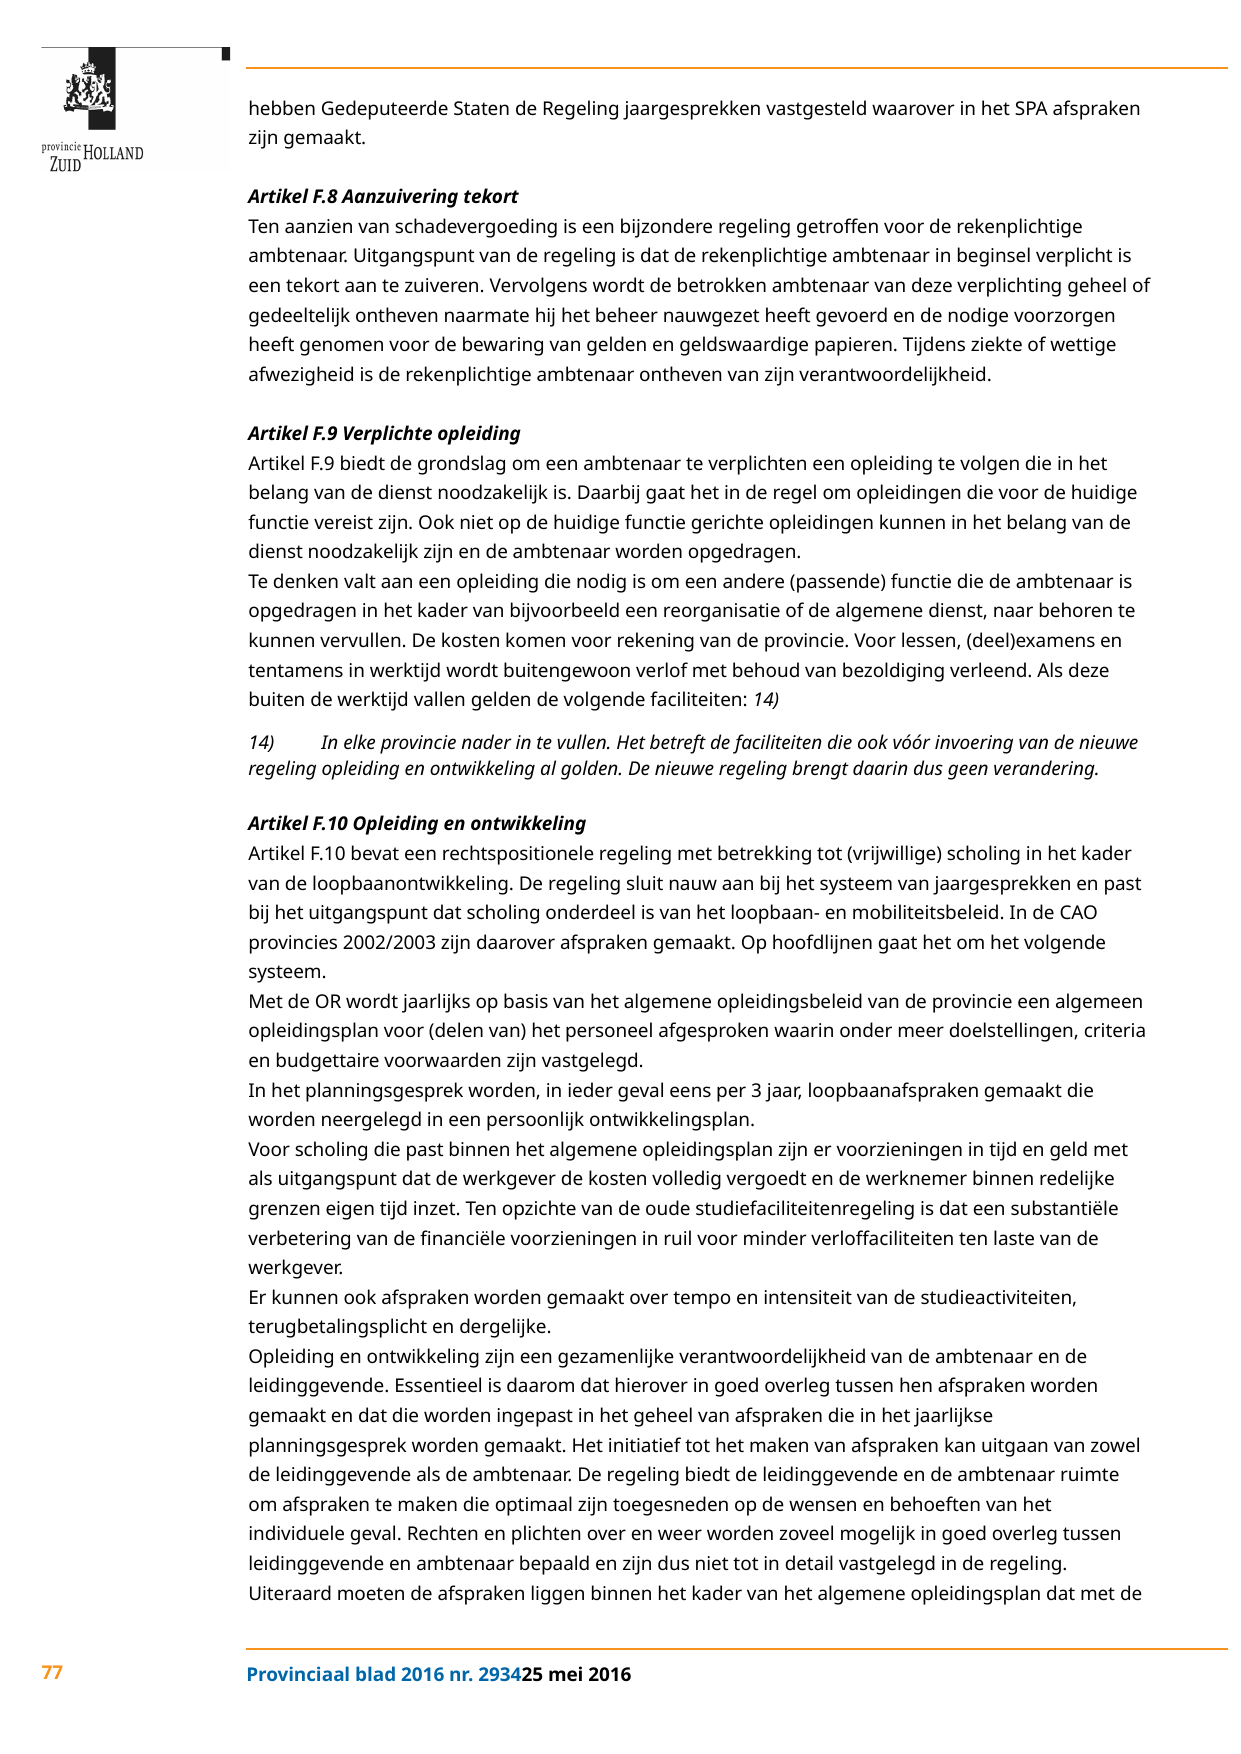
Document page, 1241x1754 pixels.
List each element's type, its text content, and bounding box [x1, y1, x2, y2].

text Voor scholing die past binnen het algemene opleidingsplan zijn er voorzieningen in tijd en geld met als uitgangspunt dat de werkgever de kosten volledig vergoedt en de werknemer binnen redelijke grenzen eigen tijd inzet. Ten opzichte van de oude studiefaciliteitenregeling is dat een substantiële verbetering van de financiële voorzieningen in ruil voor minder verloffaciliteiten ten laste van de werkgever. [248, 1136, 1152, 1280]
text Er kunnen ook afspraken worden gemaakt over tempo en intensiteit van de studieactiviteiten, terugbetalingsplicht en dergelijke. [248, 1284, 1152, 1339]
text In het planningsgesprek worden, in ieder geval eens per 3 jaar, loopbaanafspraken gemaakt die worden neergelegd in een persoonlijk ontwikkelingsplan. [248, 1077, 1152, 1132]
picture [41, 47, 231, 172]
text Met de OR wordt jaarlijks op basis van het algemene opleidingsbeleid van de provincie een algemeen opleidingsplan voor (delen van) het personeel afgesproken waarin onder meer doelstellingen, criteria en budgettaire voorwaarden zijn vastgelegd. [248, 988, 1152, 1073]
text Artikel F.9 biedt de grondslag om een ambtenaar te verplichten een opleiding te volgen die in het belang van de dienst noodzakelijk is. Daarbij gaat het in de regel om opleidingen die voor de huidige functie vereist zijn. Ook niet op de huidige functie gerichte opleidingen kunnen in het belang van de dienst noodzakelijk zijn en de ambtenaar worden opgedragen. [248, 450, 1152, 564]
text 14) In elke provincie nader in te vullen. Het betreft de faciliteiten die ook vóór invoering van de nieuwe regeling opleiding en ontwikkeling al golden. De nieuwe regeling brengt daarin dus geen verandering. [248, 729, 1152, 781]
text Opleiding en ontwikkeling zijn een gezamenlijke verantwoordelijkheid van de ambtenaar en de leidinggevende. Essentieel is daarom dat hierover in goed overleg tussen hen afspraken worden gemaakt en dat die worden ingepast in het geheel van afspraken die in het jaarlijkse planningsgesprek worden gemaakt. Het initiatief tot het maken van afspraken kan uitgaan van zowel de leidinggevende als de ambtenaar. De regeling biedt de leidinggevende en de ambtenaar ruimte om afspraken te maken die optimaal zijn toegesneden op de wensen en behoeften van het individuele geval. Rechten en plichten over en weer worden zoveel mogelijk in goed overleg tussen leidinggevende en ambtenaar bepaald en zijn dus niet tot in detail vastgelegd in de regeling. Uiteraard moeten de afspraken liggen binnen het kader van het algemene opleidingsplan dat met de [248, 1343, 1152, 1606]
text Artikel F.9 Verplichte opleiding [248, 420, 1152, 446]
text Ten aanzien van schadevergoeding is een bijzondere regeling getroffen voor de rekenplichtige ambtenaar. Uitgangspunt van de regeling is dat de rekenplichtige ambtenaar in beginsel verplicht is een tekort aan te zuiveren. Vervolgens wordt de betrokken ambtenaar van deze verplichting geheel of gedeeltelijk ontheven naarmate hij het beheer nauwgezet heeft gevoerd en de nodige voorzorgen heeft genomen voor de bewaring van gelden en geldswaardige papieren. Tijdens ziekte of wettige afwezigheid is de rekenplichtige ambtenaar ontheven van zijn verantwoordelijkheid. [248, 213, 1152, 387]
text Artikel F.10 Opleiding en ontwikkeling [248, 811, 1152, 836]
text hebben Gedeputeerde Staten de Regeling jaargesprekken vastgesteld waarover in het SPA afspraken zijn gemaakt. [248, 95, 1152, 150]
text Artikel F.10 bevat een rechtspositionele regeling met betrekking tot (vrijwillige) scholing in het kader van de loopbaanontwikkeling. De regeling sluit nauw aan bij het systeem van jaargesprekken en past bij het uitgangspunt dat scholing onderdeel is van het loopbaan- en mobiliteitsbeleid. In de CAO provincies 2002/2003 zijn daarover afspraken gemaakt. Op hoofdlijnen gaat het om het volgende systeem. [248, 840, 1152, 984]
text Artikel F.8 Aanzuivering tekort [248, 183, 1152, 209]
text Te denken valt aan een opleiding die nodig is om een andere (passende) functie die de ambtenaar is opgedragen in het kader van bijvoorbeeld een reorganisatie of de algemene dienst, naar behoren te kunnen vervullen. De kosten komen voor rekening van de provincie. Voor lessen, (deel)examens en tentamens in werktijd wordt buitengewoon verlof met behoud van bezoldiging verleend. Als deze buiten de werktijd vallen gelden de volgende faciliteiten: 14) [248, 568, 1152, 712]
